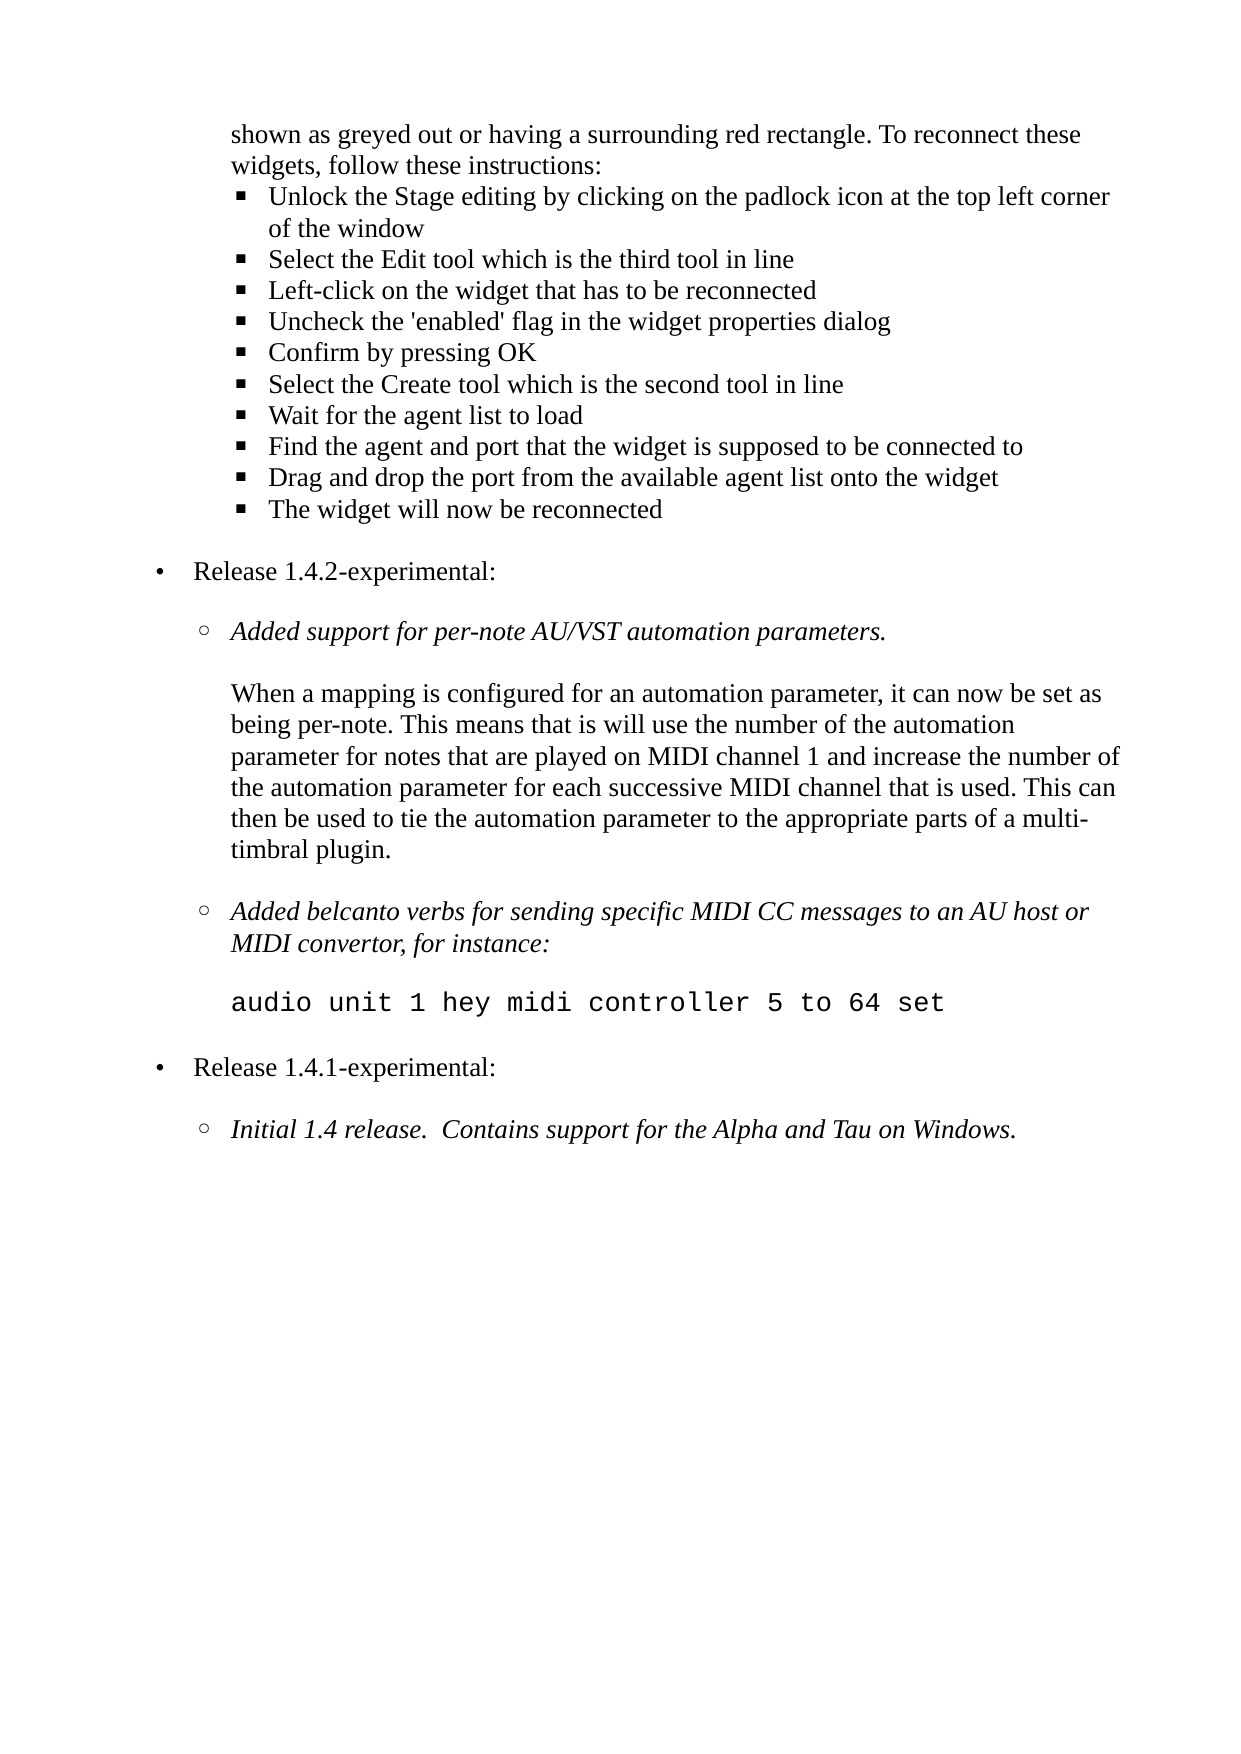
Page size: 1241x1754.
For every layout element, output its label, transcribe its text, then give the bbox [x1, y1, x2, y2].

list Select the Edit tool which is the third tool in line [231, 243, 1122, 274]
list Initial 1.4 release. Contains support for the Alpha and Tau on Windows. [193, 1113, 1122, 1144]
list Confirm by pressing OK [231, 337, 1122, 368]
list The widget will now be reconnected [231, 493, 1122, 524]
list shown as greyed out or having a surrounding red rectangle. To reconnect these widgets, follow these instructions: [193, 118, 1122, 180]
list Select the Create tool which is the second tool in line [231, 368, 1122, 399]
list Wait for the agent list to load [231, 399, 1122, 430]
list Drag and drop the port from the available agent list onto the widget [231, 462, 1122, 493]
list Added belcanto verbs for sending specific MIDI CC messages to an AU host or MIDI convertor, for instance: audio unit 1 hey midi controller 5 to 64 set [193, 896, 1122, 1020]
list Release 1.4.1-experimental: [156, 1051, 1122, 1082]
list Uncheck the 'enabled' flag in the widget properties dialog [231, 305, 1122, 337]
list Find the agent and port that the widget is supposed to be connected to [231, 430, 1122, 462]
list Added support for per-note AU/VST automation parameters. When a mapping is configured for an automation parameter, it can now be set as being per-note. This means that is will use the number of the automation parameter for notes that are played on MIDI channel 1 and increase the number of the automation parameter for each successive MIDI channel that is used. This can then be used to tie the automation parameter to the appropriate parts of a multi-timbral plugin. [193, 615, 1122, 896]
list Left-click on the widget that has to be reconnected [231, 274, 1122, 305]
list Unlock the Stage editing by clicking on the padlock icon at the top left corner of the window [231, 180, 1122, 243]
list Release 1.4.2-experimental: [156, 555, 1122, 615]
